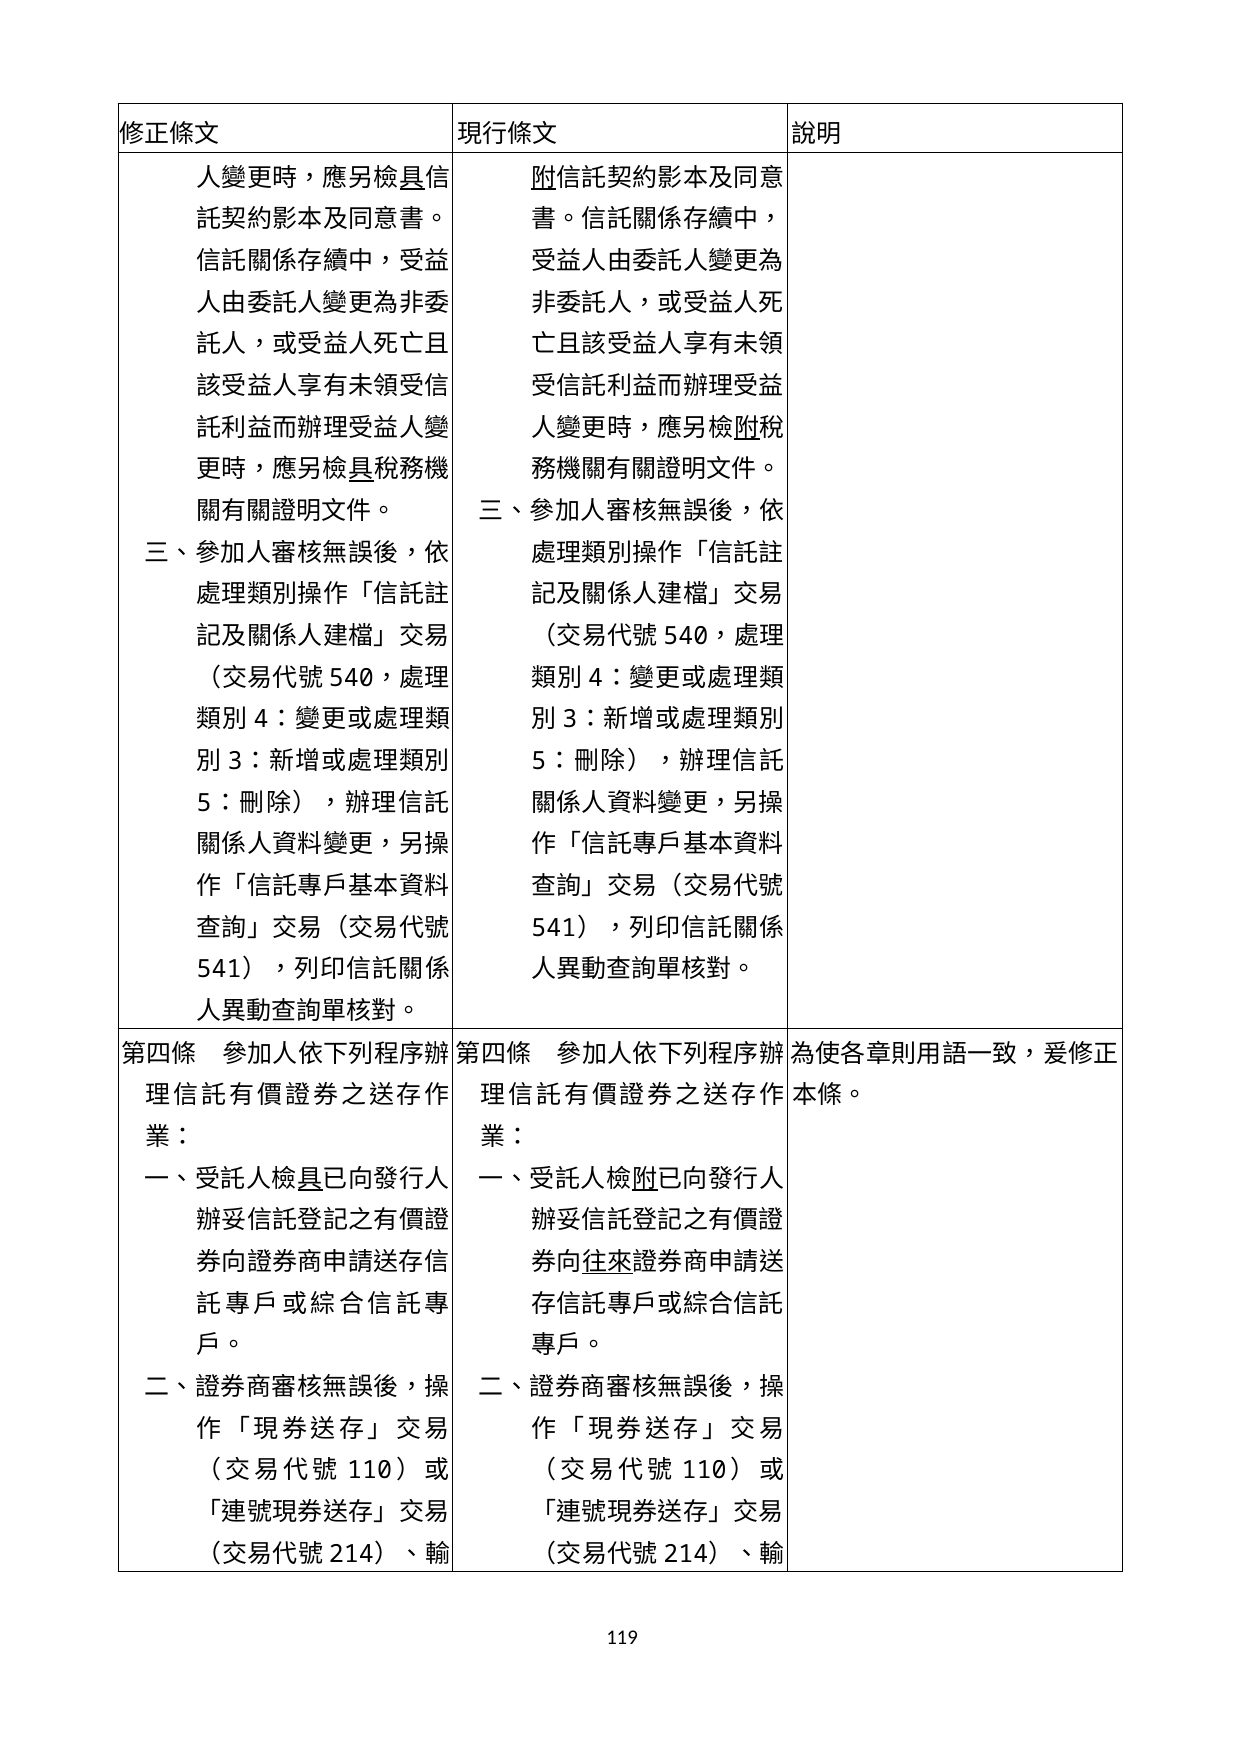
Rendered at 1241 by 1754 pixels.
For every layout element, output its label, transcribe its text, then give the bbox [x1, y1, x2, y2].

table_header 說明 [788, 104, 1122, 152]
table_cell 人變更時，應另檢具信託契約影本及同意書。信託關係存續中，受益人由委託人變更為非委託人，或受益人死亡且該受益人享有未領受信託利益而辦理受益人變更時，應另檢具稅務機關有關證明文件。 三、參加人審核無誤後，依處理類別操作「信託註記及關係人建檔」交易（交易代號540，處理類別4：變更或處理類別3：新增或處理類別5：刪除），辦理信託關係人資料變更，另操作「信託專戶基本資料查詢」交易（交易代號541），列印信託關係人異動查詢單核對。 [119, 153, 452, 1028]
table_header 現行條文 [453, 104, 787, 152]
table_cell [788, 153, 1122, 1028]
table_cell 附信託契約影本及同意書。信託關係存續中，受益人由委託人變更為非委託人，或受益人死亡且該受益人享有未領受信託利益而辦理受益人變更時，應另檢附稅務機關有關證明文件。 三、參加人審核無誤後，依處理類別操作「信託註記及關係人建檔」交易（交易代號540，處理類別4：變更或處理類別3：新增或處理類別5：刪除），辦理信託關係人資料變更，另操作「信託專戶基本資料查詢」交易（交易代號541），列印信託關係人異動查詢單核對。 [453, 153, 787, 1028]
table_cell 第四條 參加人依下列程序辦理信託有價證券之送存作業： 一、受託人檢具已向發行人辦妥信託登記之有價證券向證券商申請送存信託專戶或綜合信託專戶。 二、證券商審核無誤後，操作「現券送存」交易（交易代號110）或「連號現券送存」交易（交易代號214）、輸 [119, 1029, 452, 1571]
table_cell 第四條 參加人依下列程序辦理信託有價證券之送存作業： 一、受託人檢附已向發行人辦妥信託登記之有價證券向往來證券商申請送存信託專戶或綜合信託專戶。 二、證券商審核無誤後，操作「現券送存」交易（交易代號110）或「連號現券送存」交易（交易代號214）、輸 [453, 1029, 787, 1571]
table_cell 為使各章則用語一致，爰修正本條。 [788, 1029, 1122, 1571]
table_header 修正條文 [119, 104, 452, 152]
